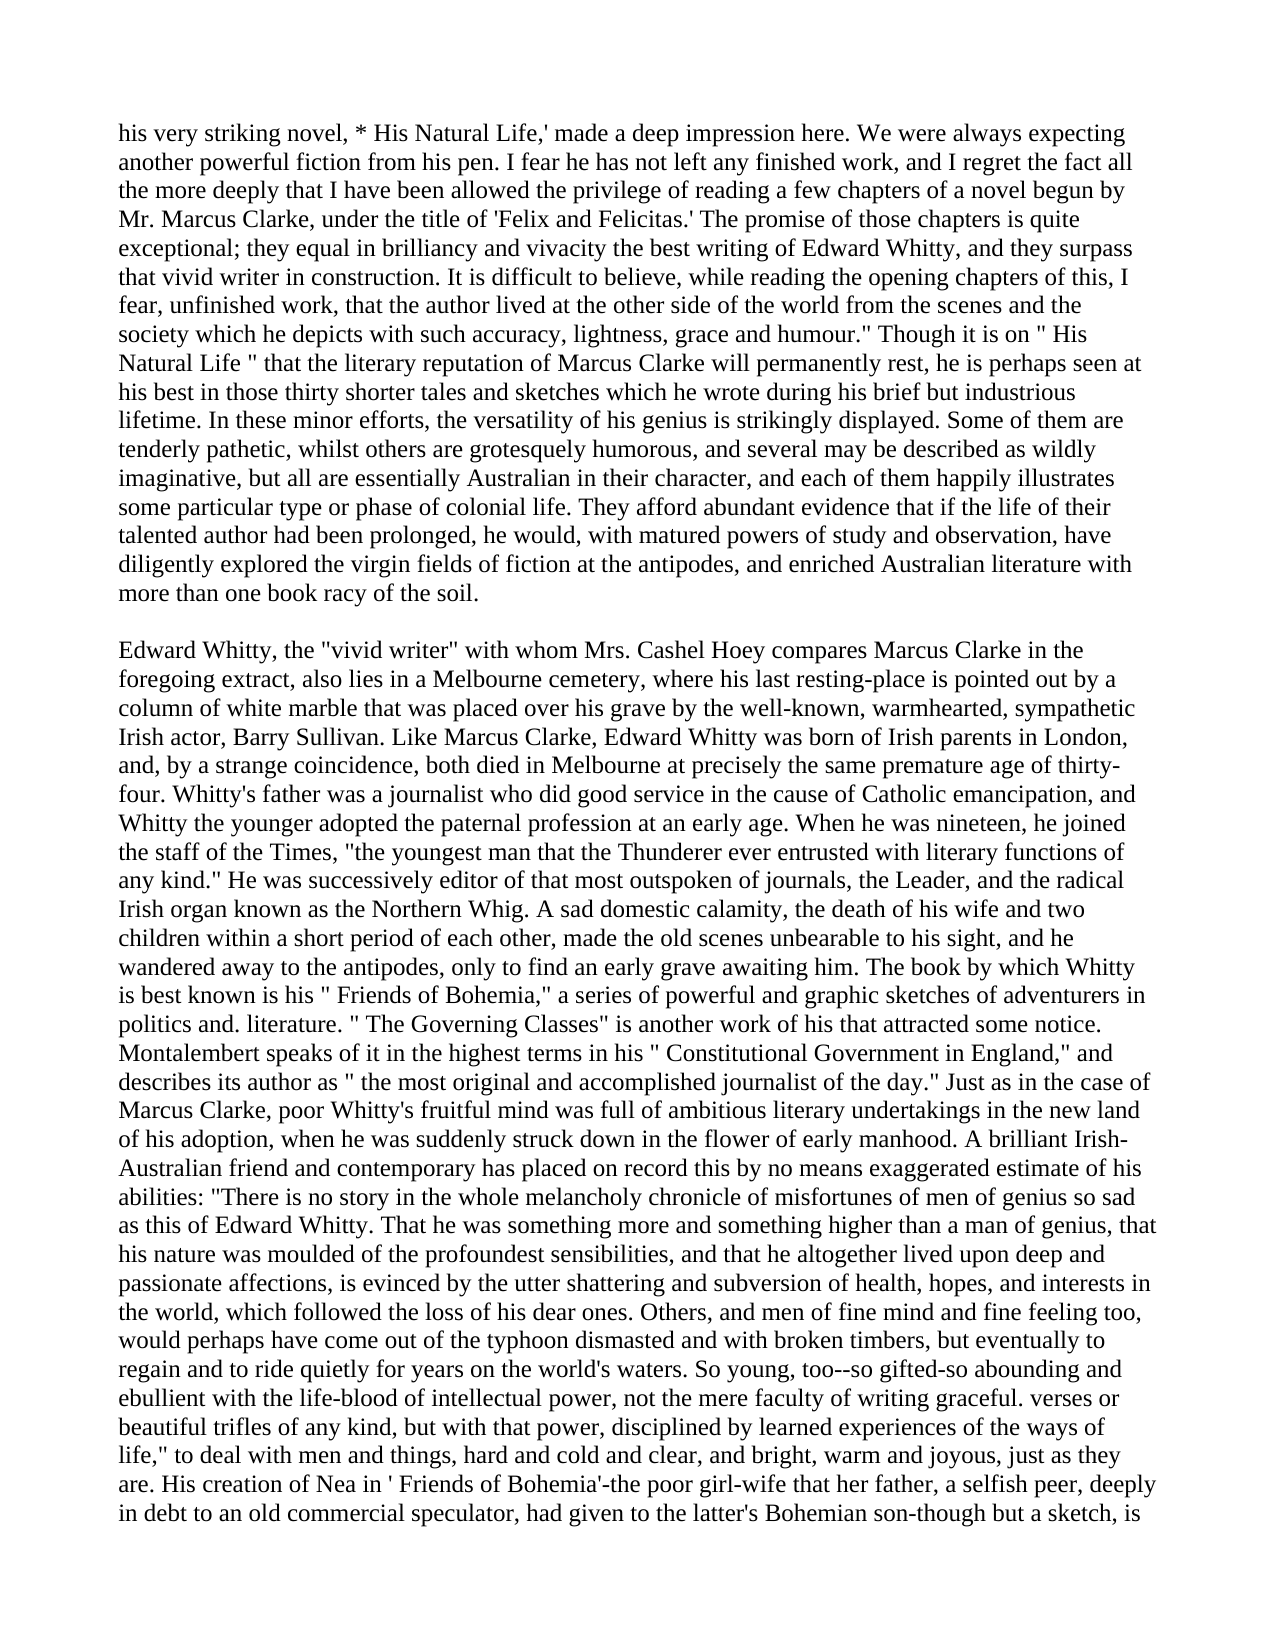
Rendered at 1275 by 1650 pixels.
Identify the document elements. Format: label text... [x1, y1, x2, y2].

text Edward Whitty, the "vivid writer" with whom Mrs. Cashel Hoey compares Marcus Clarke in the foregoing extract, also lies in a Melbourne cemetery, where his last resting-place is pointed out by a column of white marble that was placed over his grave by the well-known, warmhearted, sympathetic Irish actor, Barry Sullivan. Like Marcus Clarke, Edward Whitty was born of Irish parents in London, and, by a strange coincidence, both died in Melbourne at precisely the same premature age of thirty-four. Whitty's father was a journalist who did good service in the cause of Catholic emancipation, and Whitty the younger adopted the paternal profession at an early age. When he was nineteen, he joined the staff of the Times, "the youngest man that the Thunderer ever entrusted with literary functions of any kind." He was successively editor of that most outspoken of journals, the Leader, and the radical Irish organ known as the Northern Whig. A sad domestic calamity, the death of his wife and two children within a short period of each other, made the old scenes unbearable to his sight, and he wandered away to the antipodes, only to find an early grave awaiting him. The book by which Whitty is best known is his " Friends of Bohemia," a series of powerful and graphic sketches of adventurers in politics and. literature. " The Governing Classes" is another work of his that attracted some notice. Montalembert speaks of it in the highest terms in his " Constitutional Government in England," and describes its author as " the most original and accomplished journalist of the day." Just as in the case of Marcus Clarke, poor Whitty's fruitful mind was full of ambitious literary undertakings in the new land of his adoption, when he was suddenly struck down in the flower of early manhood. A brilliant Irish-Australian friend and contemporary has placed on record this by no means exaggerated estimate of his abilities: "There is no story in the whole melancholy chronicle of misfortunes of men of genius so sad as this of Edward Whitty. That he was something more and something higher than a man of genius, that his nature was moulded of the profoundest sensibilities, and that he altogether lived upon deep and passionate affections, is evinced by the utter shattering and subversion of health, hopes, and interests in the world, which followed the loss of his dear ones. Others, and men of fine mind and fine feeling too, would perhaps have come out of the typhoon dismasted and with broken timbers, but eventually to regain and to ride quietly for years on the world's waters. So young, too--so gifted-so abounding and ebullient with the life-blood of intellectual power, not the mere faculty of writing graceful. verses or beautiful trifles of any kind, but with that power, disciplined by learned experiences of the ways of life," to deal with men and things, hard and cold and clear, and bright, warm and joyous, just as they are. His creation of Nea in ' Friends of Bohemia'-the poor girl-wife that her father, a selfish peer, deeply in debt to an old commercial speculator, had given to the latter's Bohemian son-though but a sketch, is [118, 636, 1157, 1527]
text his very striking novel, * His Natural Life,' made a deep impression here. We were always expecting another powerful fiction from his pen. I fear he has not left any finished work, and I regret the fact all the more deeply that I have been allowed the privilege of reading a few chapters of a novel begun by Mr. Marcus Clarke, under the title of 'Felix and Felicitas.' The promise of those chapters is quite exceptional; they equal in brilliancy and vivacity the best writing of Edward Whitty, and they surpass that vivid writer in construction. It is difficult to believe, while reading the opening chapters of this, I fear, unfinished work, that the author lived at the other side of the world from the scenes and the society which he depicts with such accuracy, lightness, grace and humour." Though it is on " His Natural Life " that the literary reputation of Marcus Clarke will permanently rest, he is perhaps seen at his best in those thirty shorter tales and sketches which he wrote during his brief but industrious lifetime. In these minor efforts, the versatility of his genius is strikingly displayed. Some of them are tenderly pathetic, whilst others are grotesquely humorous, and several may be described as wildly imaginative, but all are essentially Australian in their character, and each of them happily illustrates some particular type or phase of colonial life. They afford abundant evidence that if the life of their talented author had been prolonged, he would, with matured powers of study and observation, have diligently explored the virgin fields of fiction at the antipodes, and enriched Australian literature with more than one book racy of the soil. [118, 118, 1157, 607]
